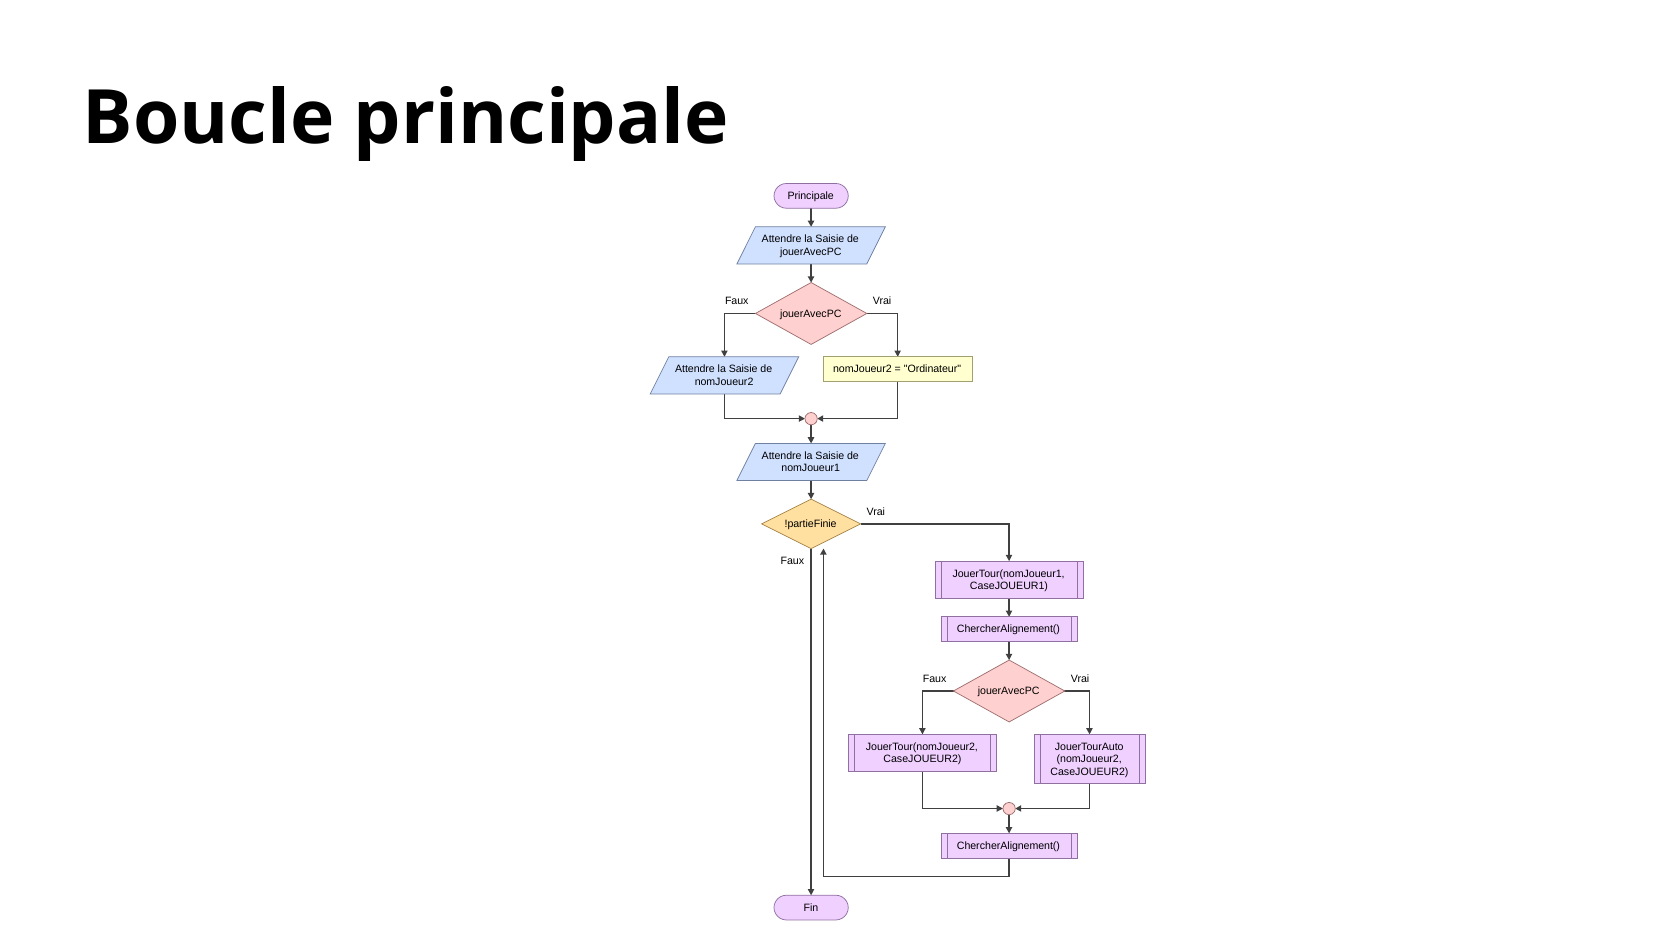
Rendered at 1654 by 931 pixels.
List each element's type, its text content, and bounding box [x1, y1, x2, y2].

picture [643, 177, 1152, 927]
title Boucle principale [82, 37, 1571, 193]
